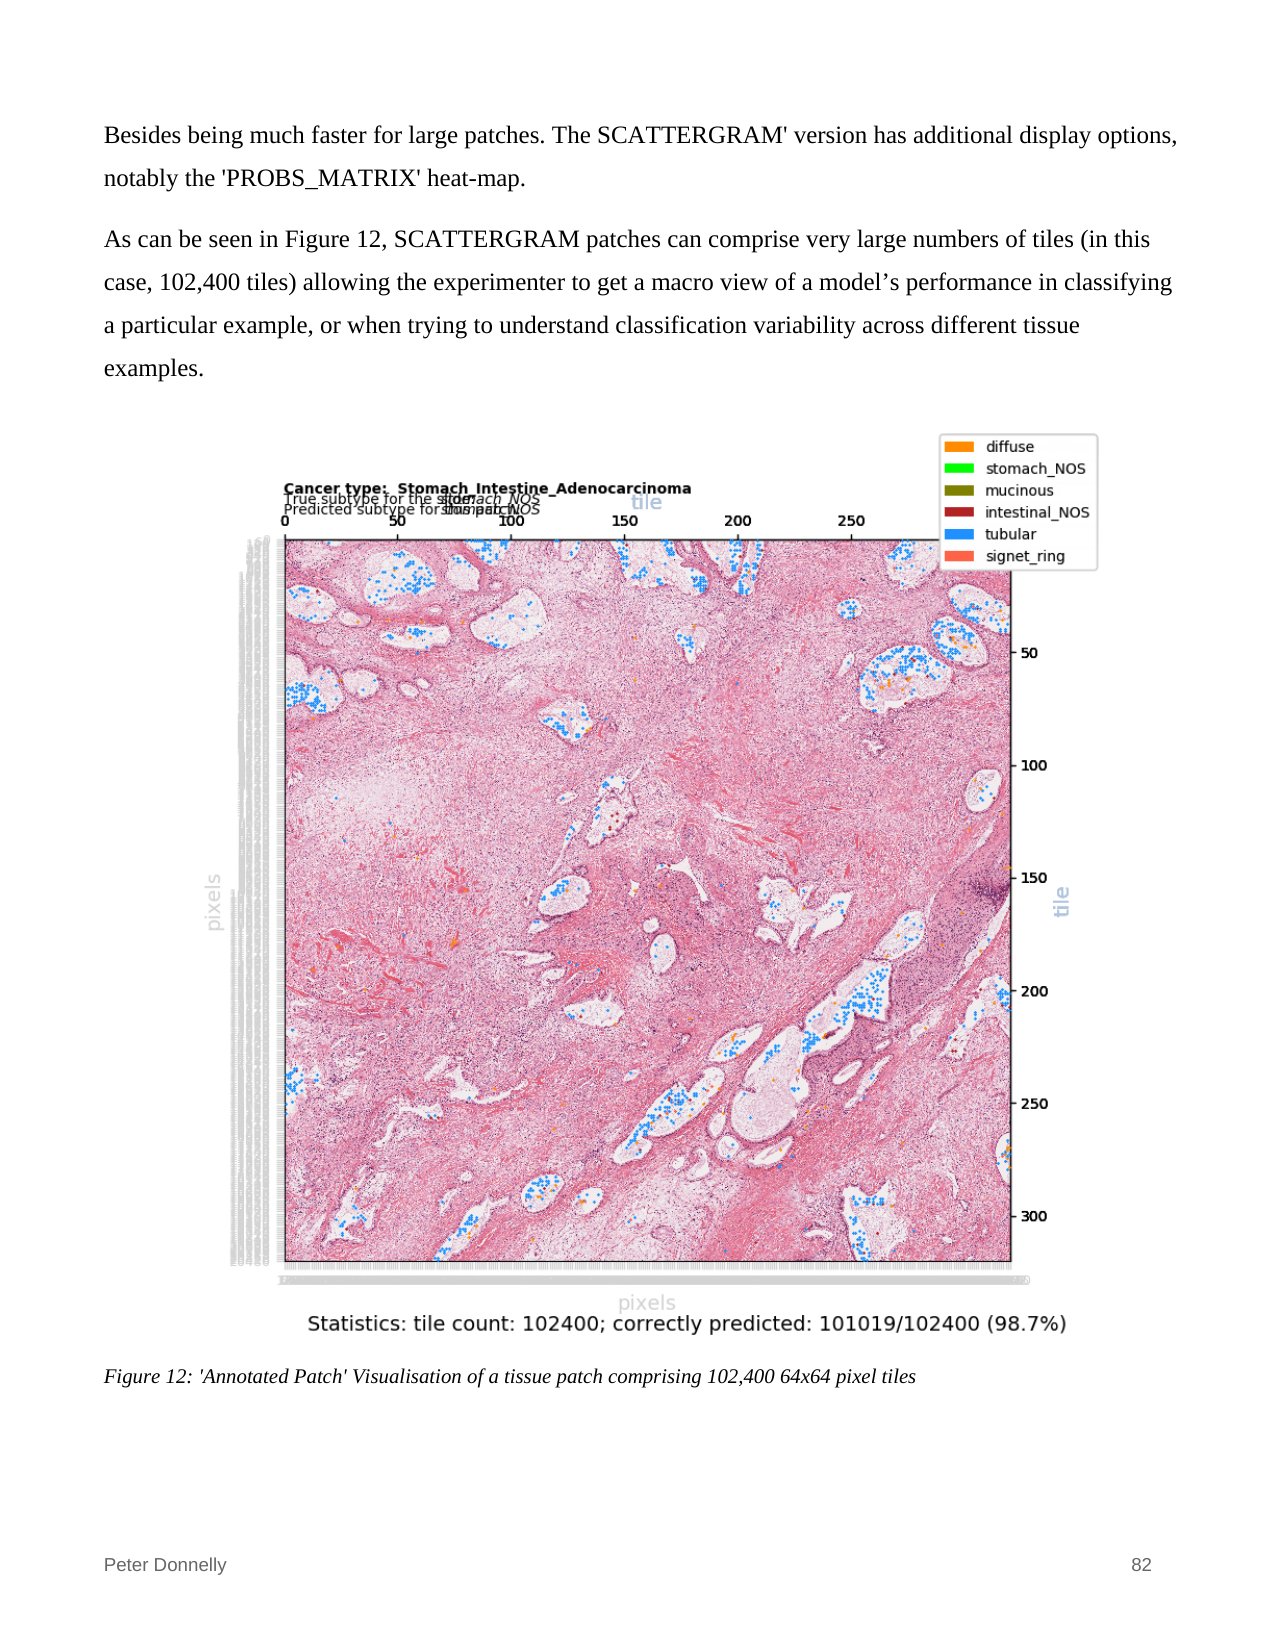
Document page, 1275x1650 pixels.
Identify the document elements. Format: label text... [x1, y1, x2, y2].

picture [167, 427, 1104, 1364]
text As can be seen in Figure 12, SCATTERGRAM patches can comprise very large numbers of tiles (in this case, 102,400 tiles) allowing the experimenter to get a macro view of a model’s performance in classifying a particular example, or when trying to understand classification variability across different tissue examples. [103, 224, 1181, 382]
text Figure 12: 'Annotated Patch' Visualisation of a tissue patch comprising 102,400 64x64 pixel tiles [103, 511, 1040, 1388]
text Besides being much faster for large patches. The SCATTERGRAM' version has additional display options, notably the 'PROBS_MATRIX' heat-map. [103, 120, 1181, 192]
